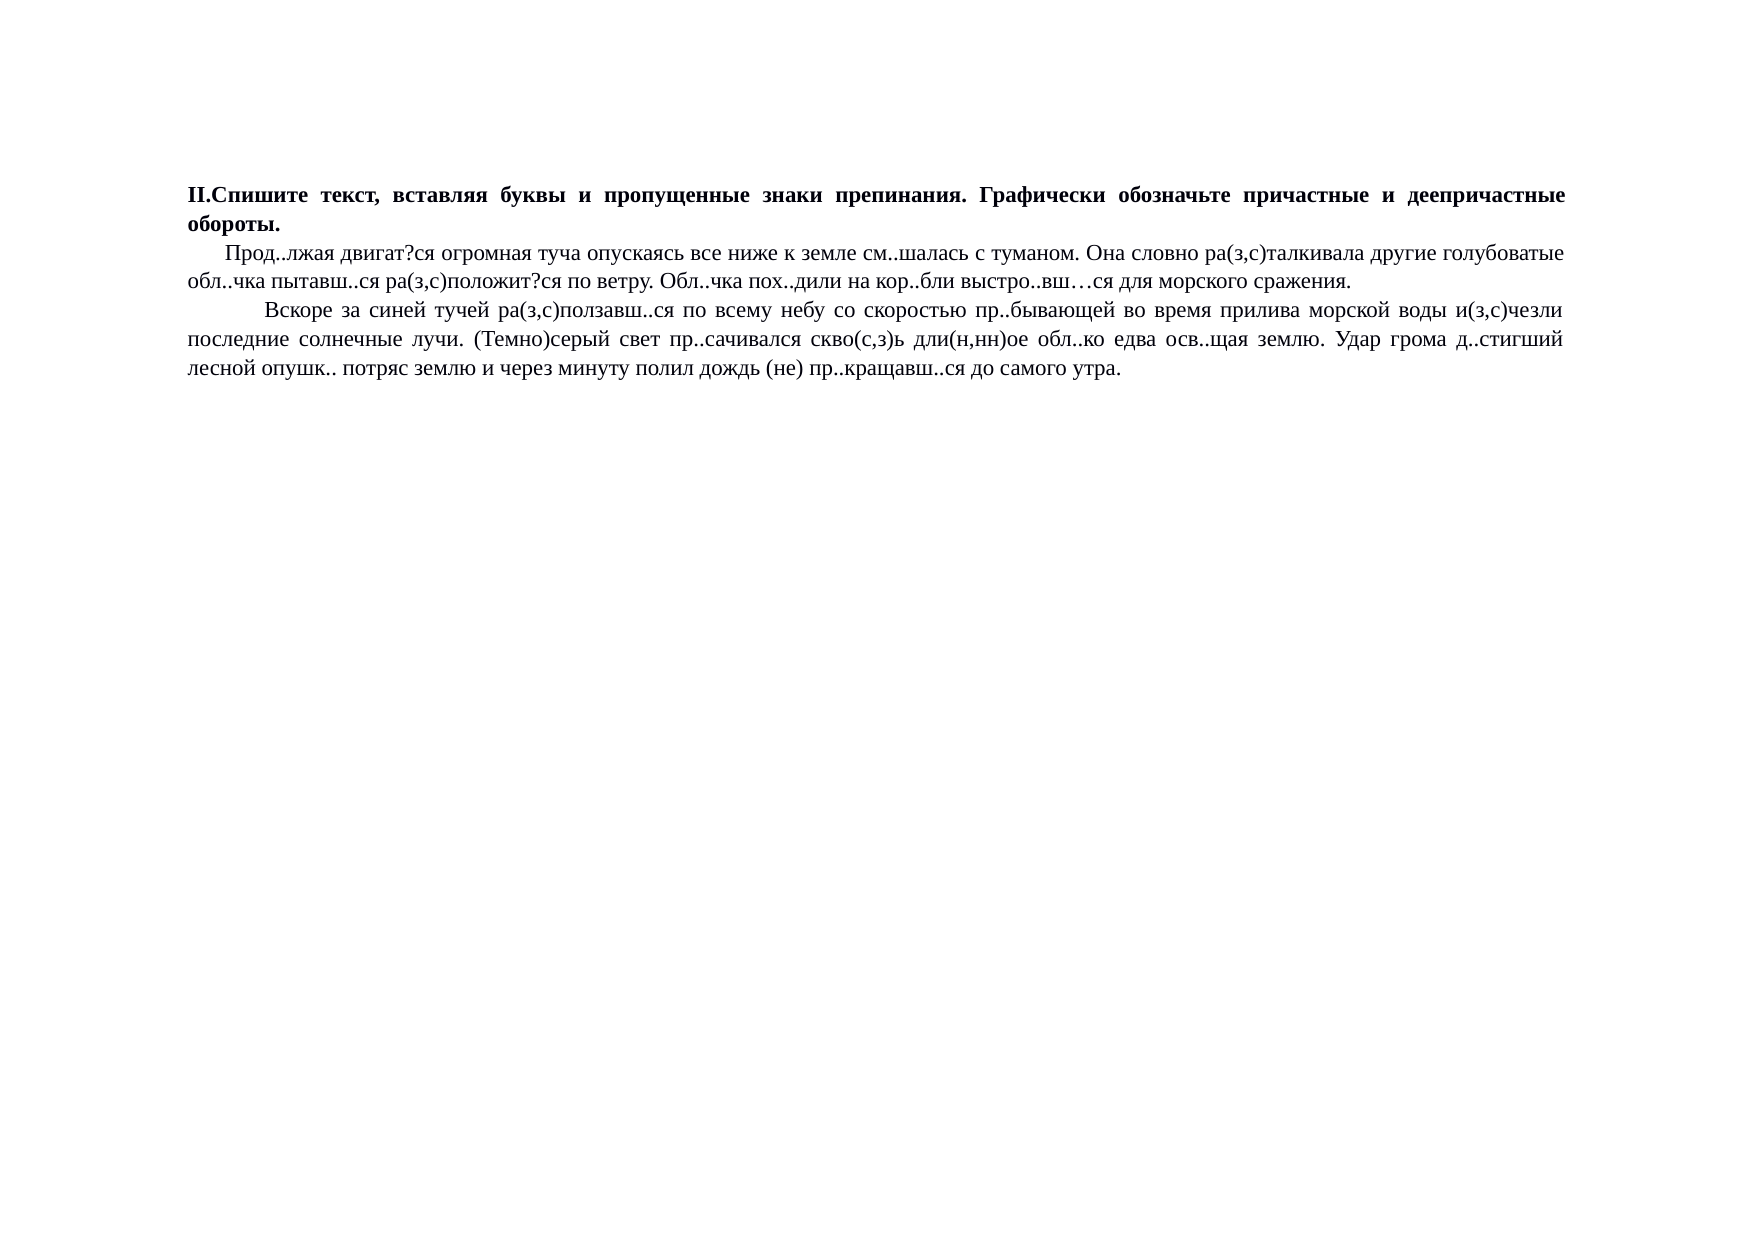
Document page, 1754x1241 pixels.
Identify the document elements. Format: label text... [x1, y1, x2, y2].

text Вскоре за синей тучей ра(з,с)ползавш..ся по всему небу со скоростью пр..бывающей во время прилива морской воды и(з,с)чезли последние солнечные лучи. (Темно)серый свет пр..сачивался скво(с,з)ь дли(н,нн)ое обл..ко едва осв..щая землю. Удар грома д..стигший лесной опушк.. потряс землю и через минуту полил дождь (не) пр..кращавш..ся до самого утра. [187, 294, 1566, 380]
text II.Спишите текст, вставляя буквы и пропущенные знаки препинания. Графически обозначьте причастные и деепричастные обороты. [187, 179, 1566, 236]
text Прод..лжая двигат?ся огромная туча опускаясь все ниже к земле см..шалась с туманом. Она словно ра(з,с)талкивала другие голубоватые обл..чка пытавш..ся ра(з,с)положит?ся по ветру. Обл..чка пох..дили на кор..бли выстро..вш…ся для морского сражения. [187, 236, 1566, 294]
